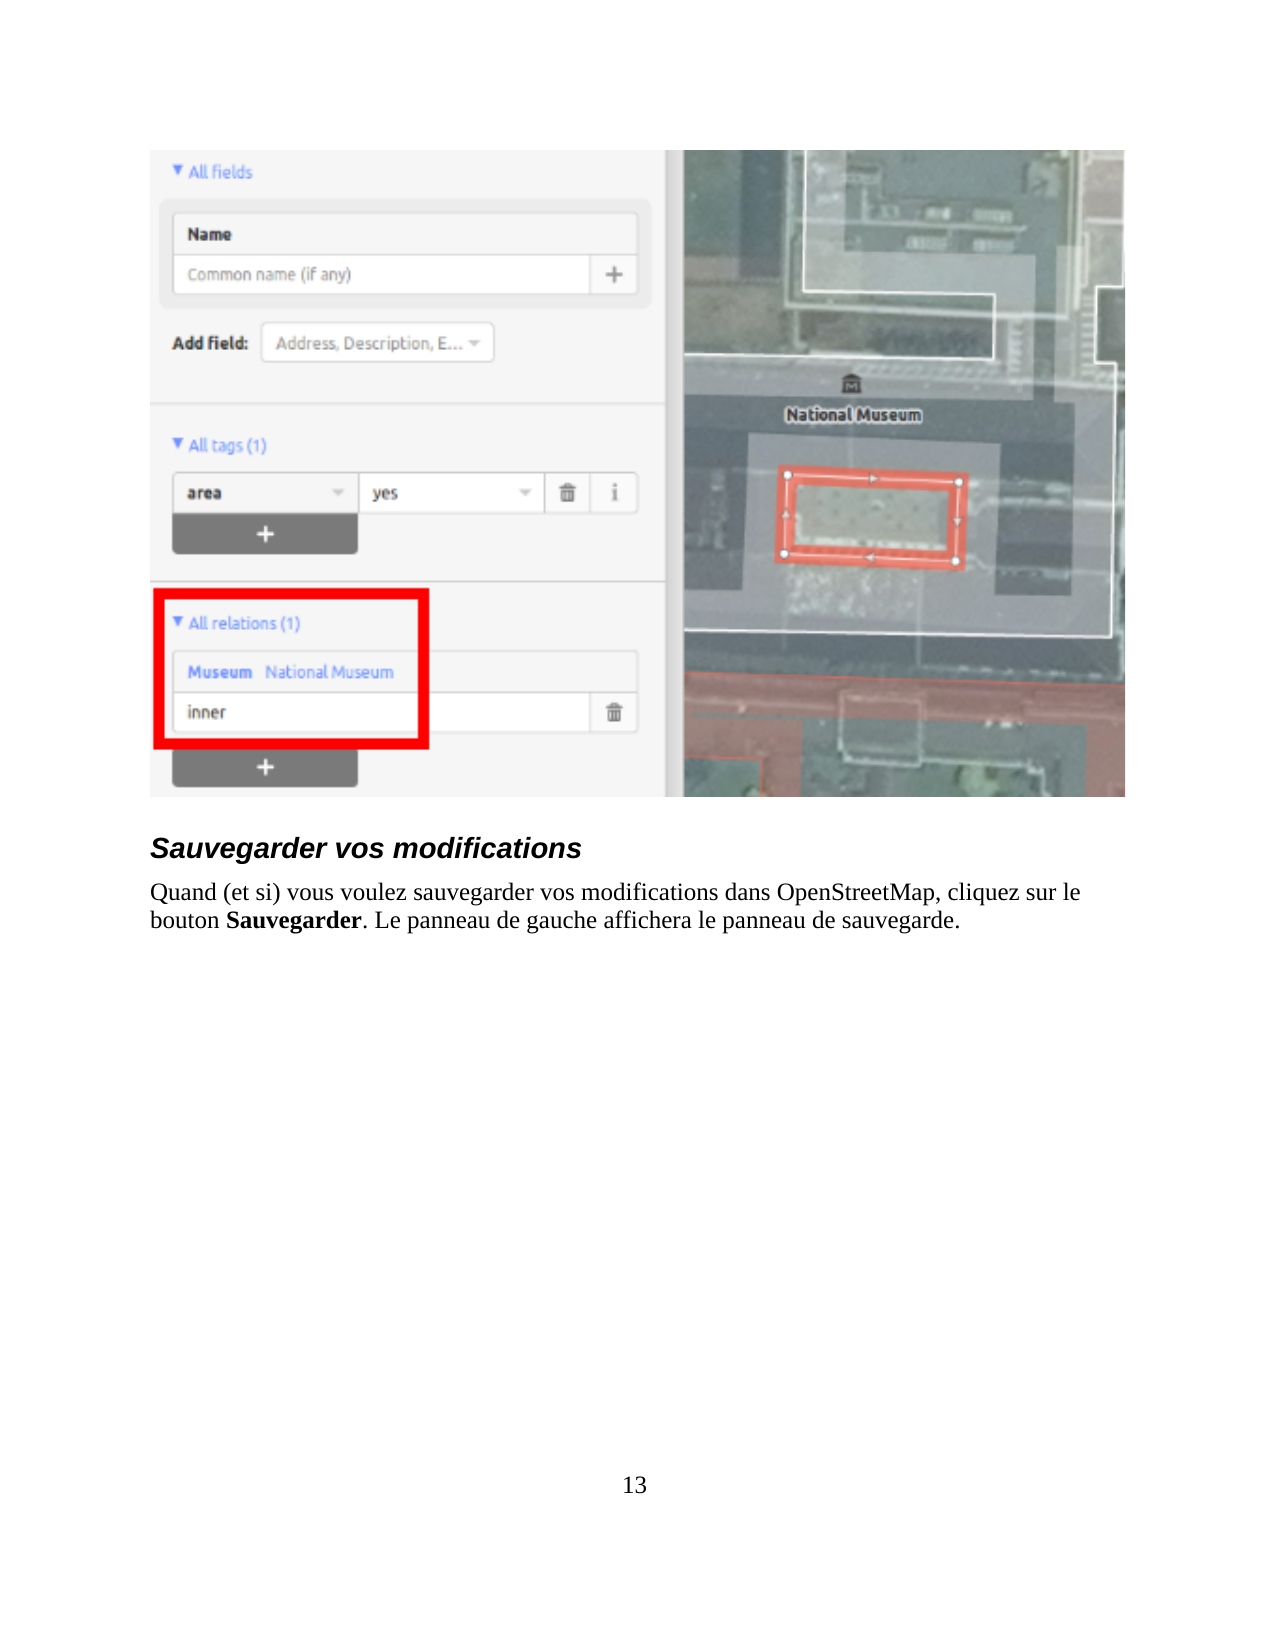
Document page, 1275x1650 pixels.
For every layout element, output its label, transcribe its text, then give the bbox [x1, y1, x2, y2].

text Quand (et si) vous voulez sauvegarder vos modifications dans OpenStreetMap, cliquez sur le bouton Sauvegarder. Le panneau de gauche affichera le panneau de sauvegarde. [150, 877, 1125, 934]
subtitle Sauvegarder vos modifications [150, 831, 1125, 864]
picture [150, 150, 1125, 797]
